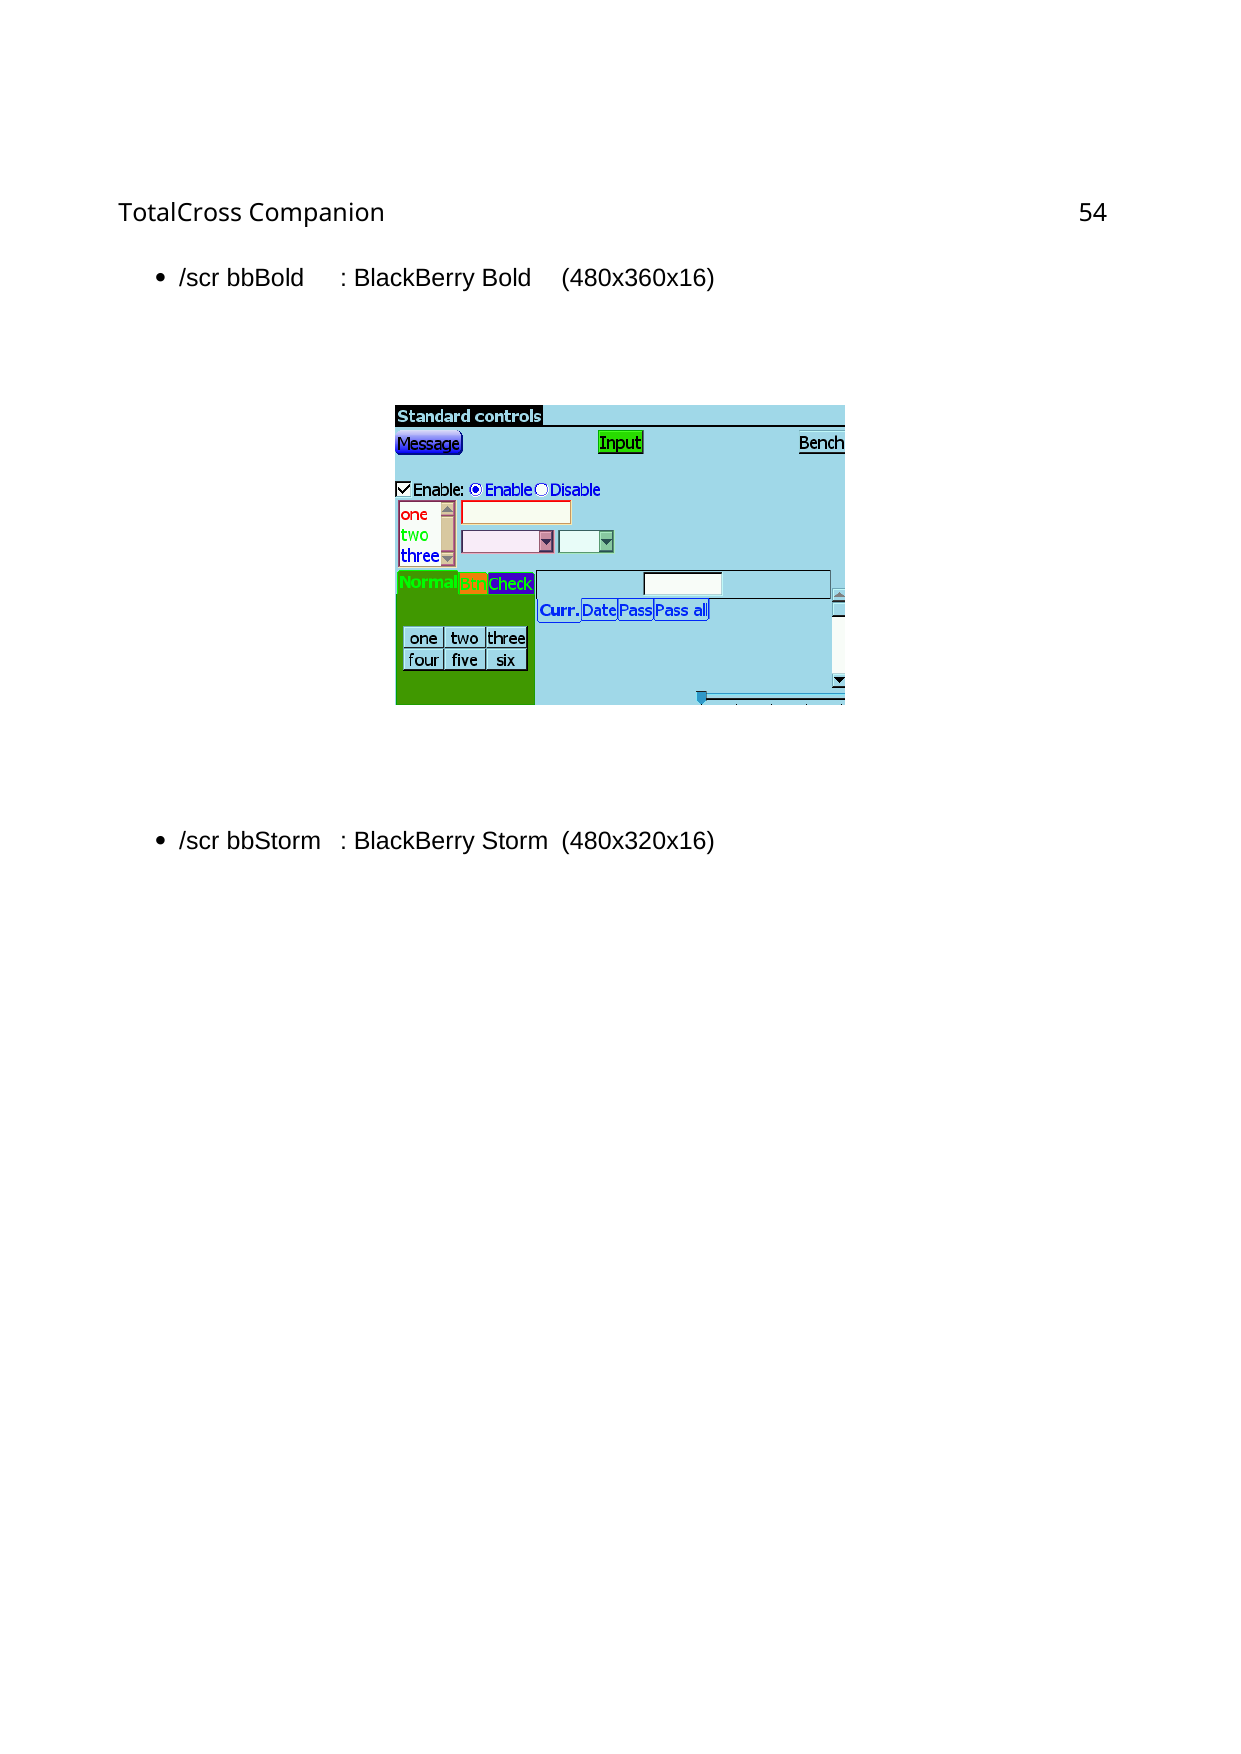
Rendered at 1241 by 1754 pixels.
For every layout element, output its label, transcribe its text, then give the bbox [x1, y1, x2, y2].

list /scr bbBold : BlackBerry Bold (480x360x16) [156, 264, 1122, 334]
list /scr bbStorm : BlackBerry Storm (480x320x16) [156, 827, 1122, 981]
picture [395, 405, 845, 705]
